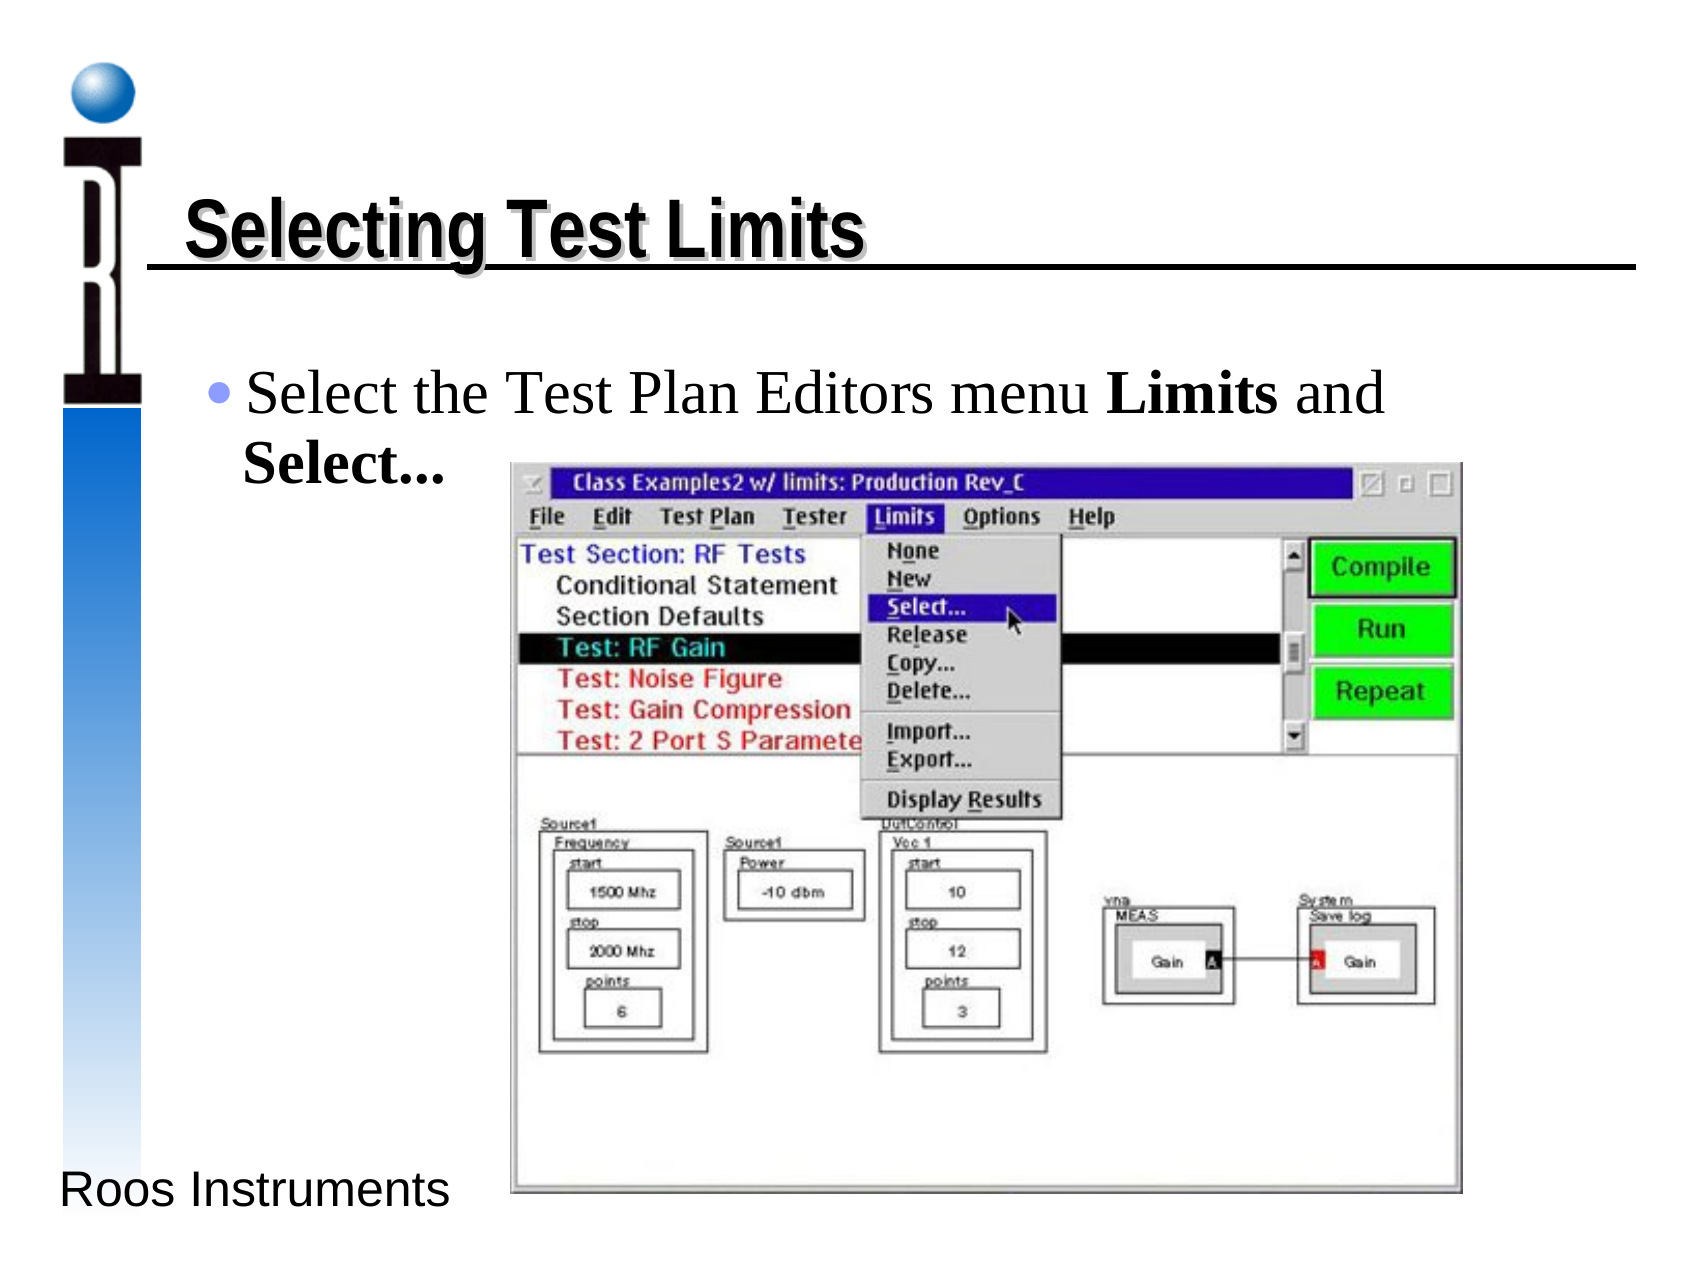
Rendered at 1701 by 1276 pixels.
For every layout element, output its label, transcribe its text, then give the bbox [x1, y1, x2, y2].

picture [59, 58, 147, 411]
text_box Select the Test Plan Editors menu Limits and Select... [192, 358, 1550, 580]
picture [510, 580, 1463, 1194]
text_box Selecting Test Limits [184, 92, 1539, 274]
